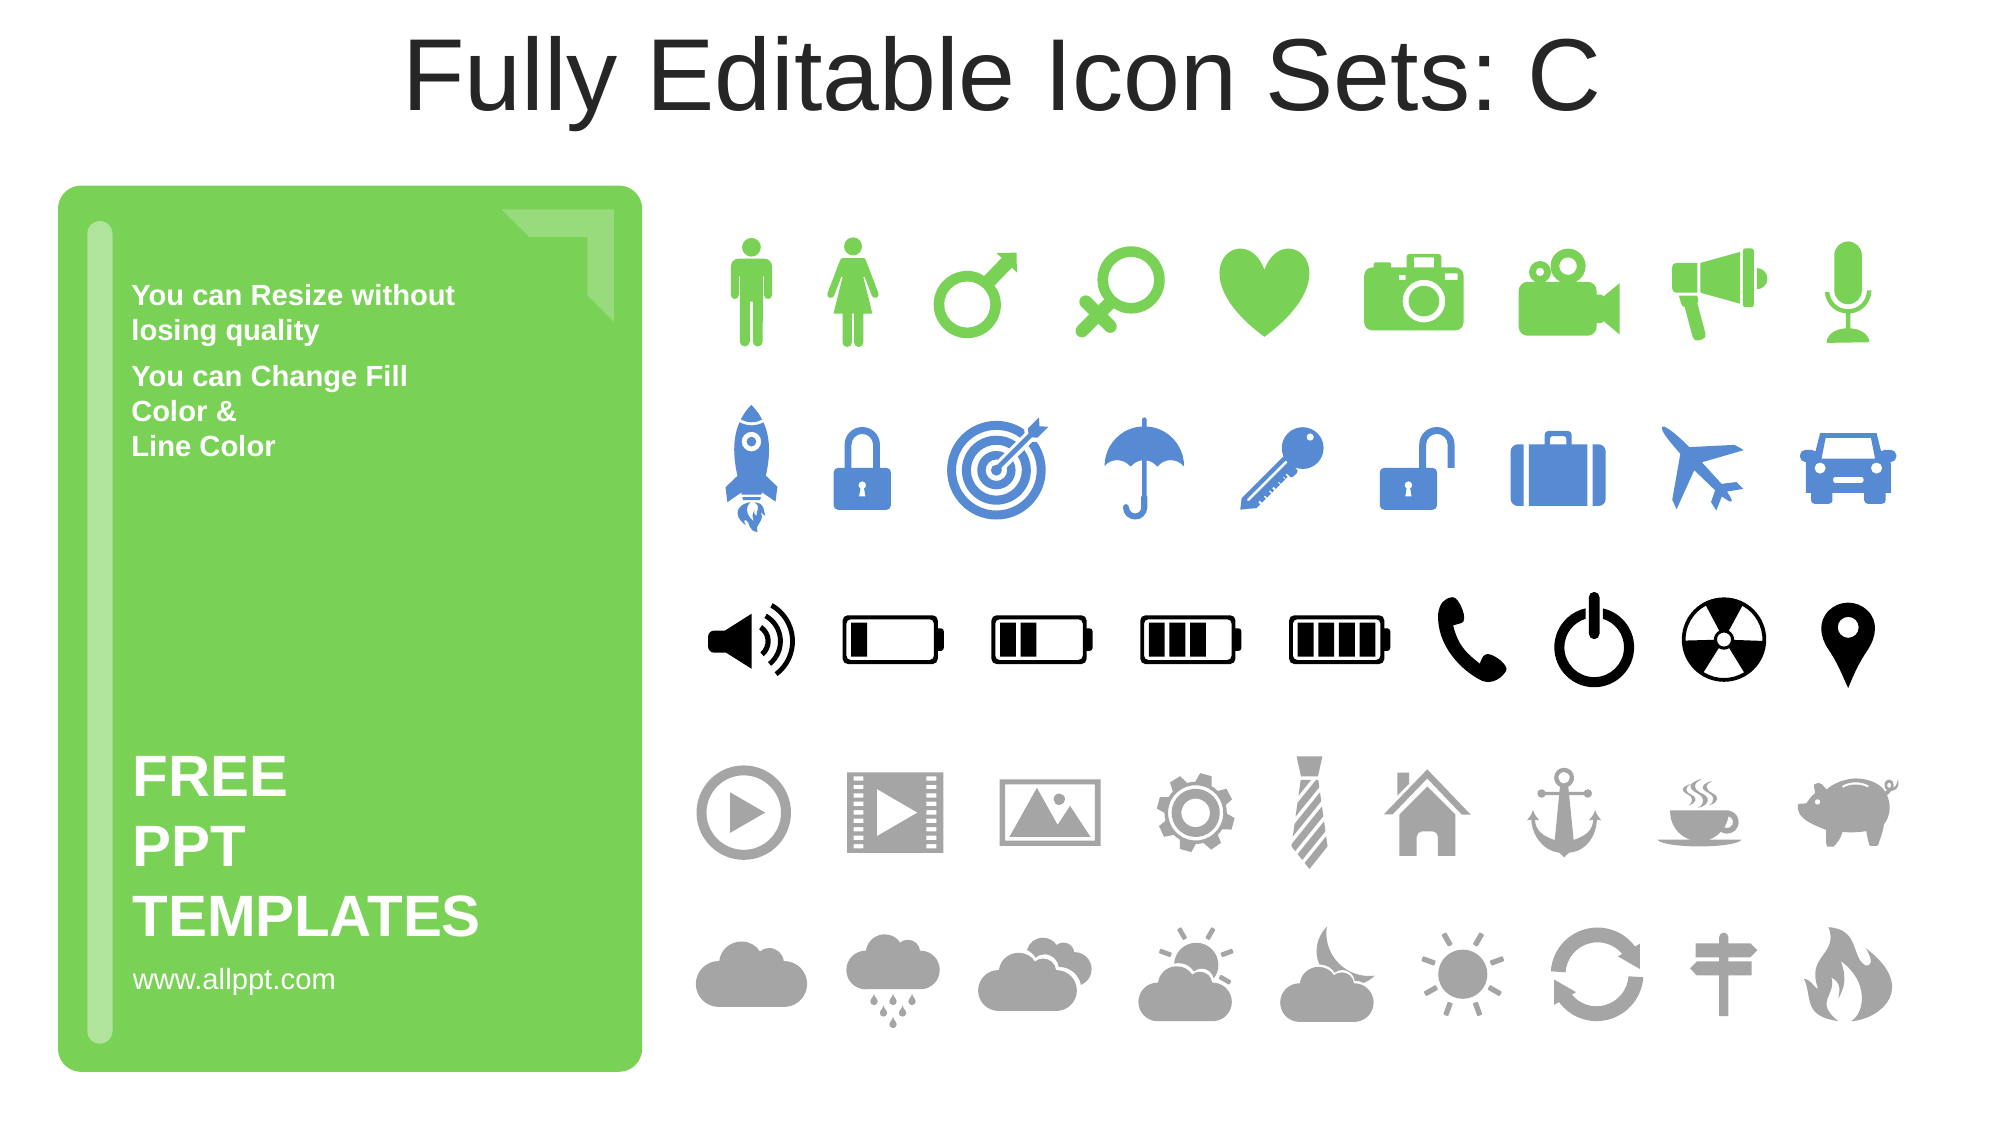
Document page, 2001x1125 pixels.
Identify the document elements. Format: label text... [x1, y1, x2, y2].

text_box [1304, 836, 1328, 869]
text_box [1219, 248, 1310, 337]
text_box [742, 497, 761, 501]
text_box [1295, 779, 1320, 817]
text_box [764, 613, 783, 666]
text_box [1657, 810, 1742, 847]
text_box [1399, 786, 1456, 856]
text_box [1702, 780, 1718, 806]
text_box [1158, 948, 1172, 958]
text_box [1438, 597, 1507, 682]
text_box [1487, 985, 1502, 996]
text_box [1140, 615, 1242, 665]
text_box [1804, 927, 1893, 1022]
text_box [1824, 290, 1872, 343]
text_box [742, 237, 761, 257]
text_box [1550, 927, 1640, 973]
text_box [695, 941, 808, 1007]
text_box [737, 502, 766, 532]
text_box [1156, 773, 1235, 853]
text_box [947, 420, 1046, 520]
text_box [1383, 769, 1471, 815]
text_box [1700, 251, 1741, 304]
text_box [725, 422, 778, 503]
text_box [1298, 779, 1312, 796]
text_box [1510, 444, 1524, 506]
text_box [978, 952, 1077, 1011]
text_box [870, 993, 878, 1006]
list Fully Editable Icon Sets: C [53, 20, 1952, 140]
text_box [1554, 608, 1635, 688]
text_box [1742, 248, 1754, 308]
text_box [977, 451, 1016, 490]
text_box [1800, 433, 1897, 504]
text_box [1423, 985, 1438, 996]
text_box [827, 258, 879, 348]
text_box [696, 765, 791, 860]
text_box [1379, 427, 1455, 510]
text_box [1441, 932, 1453, 947]
text_box [991, 615, 1093, 665]
text_box [846, 934, 940, 990]
text_box [990, 417, 1049, 476]
text_box [961, 435, 1031, 505]
text_box [1291, 806, 1324, 852]
text_box [1473, 932, 1484, 947]
text_box [1678, 295, 1706, 341]
text_box [1592, 444, 1606, 506]
text_box [730, 258, 773, 347]
text_box [770, 603, 795, 677]
text_box [1292, 792, 1322, 837]
text_box [1104, 417, 1185, 520]
text_box [847, 772, 944, 853]
text_box [933, 252, 1017, 339]
text_box [1681, 597, 1767, 682]
text_box [1473, 1001, 1483, 1017]
text_box [1756, 268, 1768, 290]
text_box [889, 1016, 897, 1029]
text_box [1682, 778, 1708, 809]
text_box [1421, 956, 1436, 966]
text_box [1834, 241, 1862, 305]
text_box [898, 1005, 907, 1017]
text_box [1797, 778, 1899, 847]
text_box [1689, 932, 1758, 1017]
text_box [1397, 772, 1410, 796]
text_box [1364, 253, 1464, 331]
text_box [1177, 927, 1187, 940]
text_box [1289, 615, 1391, 665]
text_box [1026, 937, 1092, 985]
text_box [908, 993, 916, 1006]
text_box [1296, 756, 1323, 777]
text_box [1280, 926, 1375, 1022]
text_box [1443, 1001, 1453, 1017]
text_box [889, 993, 897, 1006]
text_box [1489, 956, 1505, 966]
text_box [1075, 246, 1165, 338]
text_box [1518, 248, 1620, 336]
text_box [1672, 262, 1698, 293]
text_box [844, 237, 863, 256]
text_box [1205, 927, 1216, 940]
text_box [1438, 949, 1488, 999]
text_box [1240, 427, 1324, 510]
text_box [1297, 821, 1326, 860]
text_box [1138, 942, 1232, 1022]
text_box [1526, 767, 1602, 858]
text_box [999, 779, 1101, 846]
text_box [1528, 430, 1588, 506]
text_box [708, 613, 752, 669]
text_box [740, 404, 763, 423]
text_box [1218, 974, 1232, 985]
text_box [759, 625, 771, 657]
text_box [1588, 591, 1600, 640]
text_box [842, 615, 944, 665]
text_box [1821, 602, 1875, 689]
text_box [1554, 976, 1644, 1022]
text_box [833, 427, 891, 510]
text_box [879, 1005, 888, 1017]
text_box [1661, 426, 1744, 511]
text_box [1220, 948, 1234, 958]
